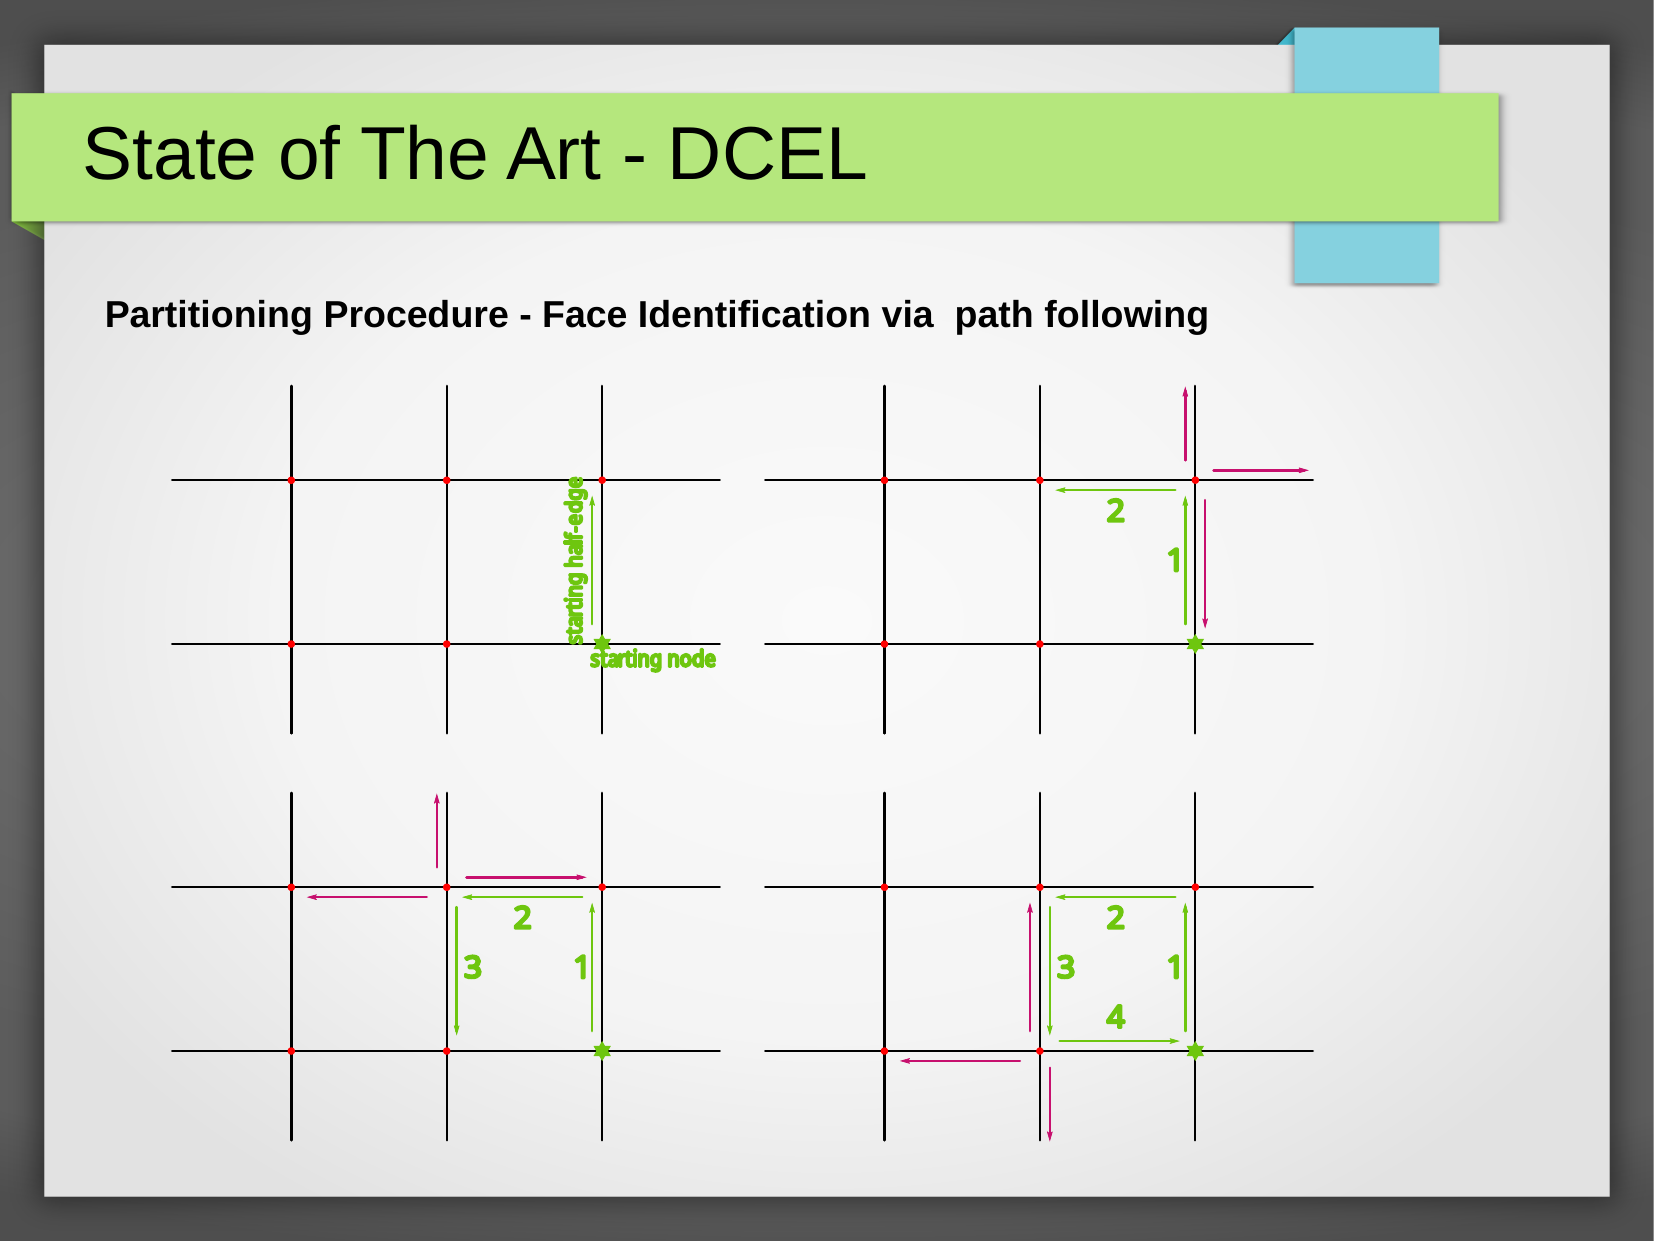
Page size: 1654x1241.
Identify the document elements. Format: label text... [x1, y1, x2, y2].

picture [0, 0, 1654, 1241]
title State of The Art - DCEL [82, 94, 1264, 213]
text_box Partitioning Procedure - Face Identification via path following [90, 286, 1261, 344]
